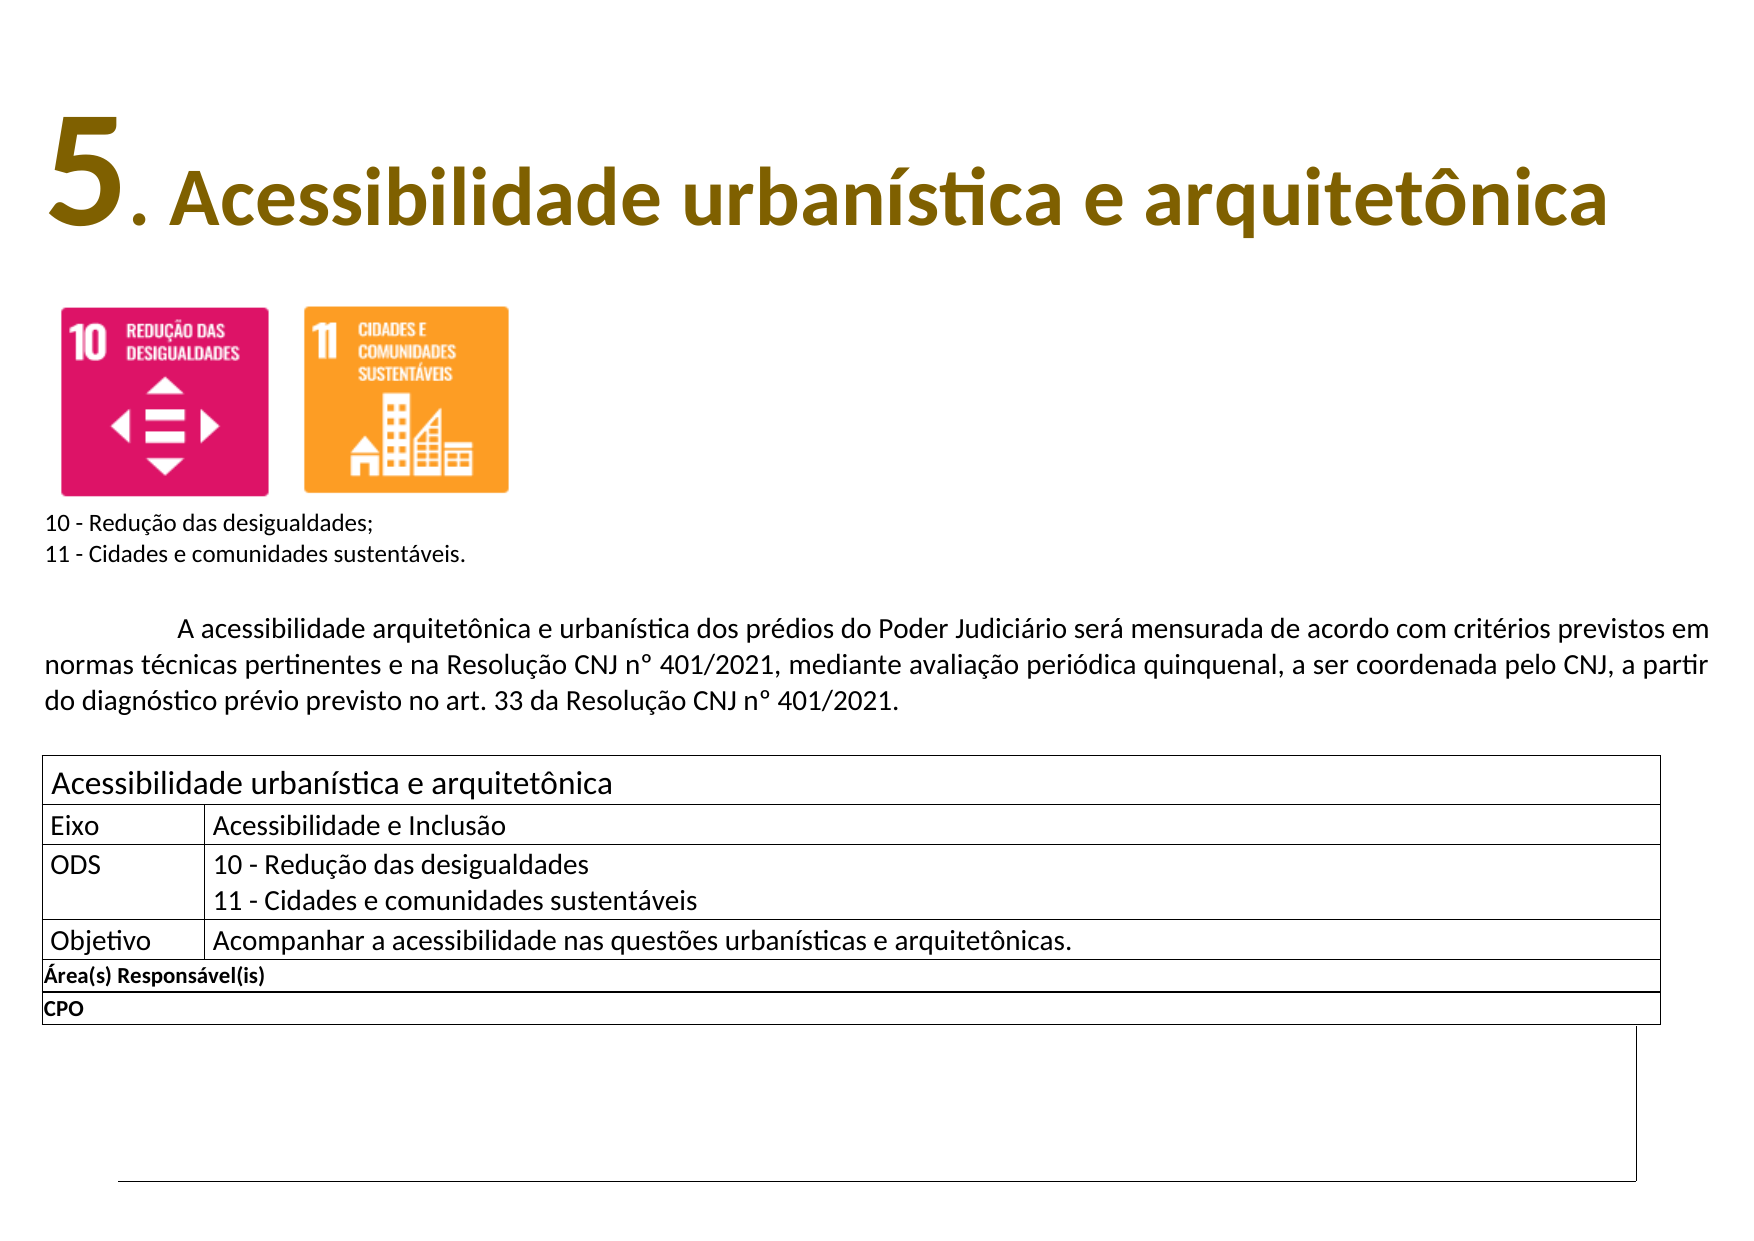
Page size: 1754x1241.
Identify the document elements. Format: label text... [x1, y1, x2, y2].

table_header Acessibilidade urbanística e arquitetônica [43, 756, 1660, 804]
table_cell 10 - Redução das desigualdades 11 - Cidades e comunidades sustentáveis [205, 845, 1660, 919]
table_cell Acompanhar a acessibilidade nas questões urbanísticas e arquitetônicas. [205, 920, 1660, 959]
table_cell ODS [43, 845, 204, 919]
table_cell Objetivo [43, 920, 204, 959]
text 11 - Cidades e comunidades sustentáveis. [44, 538, 1712, 568]
table_cell CPO [43, 993, 1660, 1024]
table_cell Acessibilidade e Inclusão [205, 805, 1660, 844]
text 5. Acessibilidade urbanística e arquitetônica [44, 63, 1636, 267]
text A acessibilidade arquitetônica e urbanística dos prédios do Poder Judiciário será mensurada de acordo com critérios previstos em normas técnicas pertinentes e na Resolução CNJ nº 401/2021, mediante avaliação periódica quinquenal, a ser coordenada pelo CNJ, a partir do diagnóstico prévio previsto no art. 33 da Resolução CNJ nº 401/2021. [44, 610, 1712, 717]
table_cell Área(s) Responsável(is) [43, 960, 1660, 991]
table_cell Eixo [43, 805, 204, 844]
text 10 - Redução das desigualdades; [44, 507, 1712, 538]
